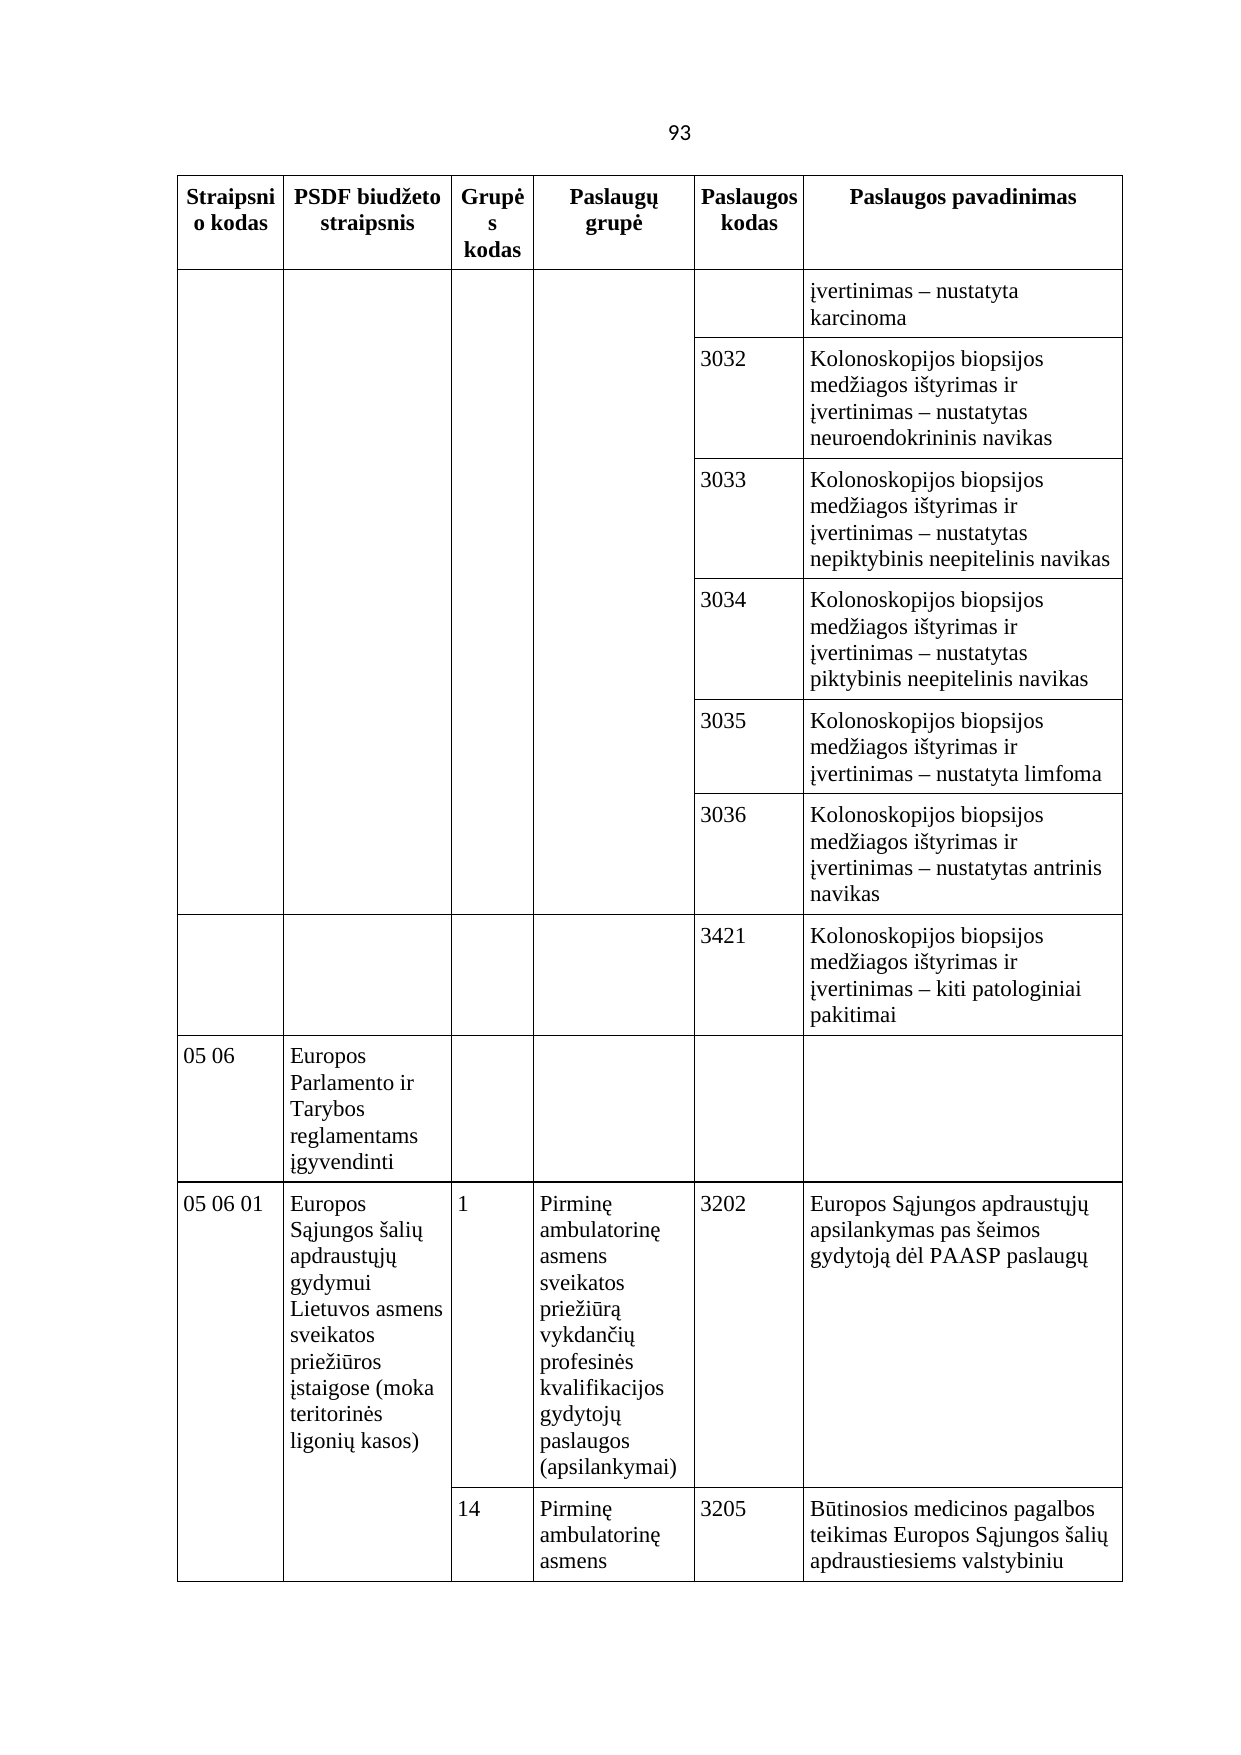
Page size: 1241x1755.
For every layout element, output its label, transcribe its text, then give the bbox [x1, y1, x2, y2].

table_cell Kolonoskopijos biopsijos medžiagos ištyrimas ir įvertinimas – kiti patologiniai pakitimai [804, 915, 1122, 1034]
table_cell 3032 [695, 338, 803, 458]
table_header Straipsnio kodas [178, 176, 283, 269]
table_cell Kolonoskopijos biopsijos medžiagos ištyrimas ir įvertinimas – nustatyta limfoma [804, 700, 1122, 793]
table_cell 05 06 01 [178, 1183, 283, 1581]
table_cell [178, 915, 283, 1034]
table_cell Pirminę ambulatorinę asmens [534, 1488, 694, 1581]
table_cell Europos Sąjungos apdraustųjų apsilankymas pas šeimos gydytoją dėl PAASP paslaugų [804, 1183, 1122, 1487]
table_cell [178, 793, 283, 914]
table_cell Kolonoskopijos biopsijos medžiagos ištyrimas ir įvertinimas – nustatytas antrinis navikas [804, 794, 1122, 914]
table_cell [284, 337, 451, 458]
table_cell Europos Parlamento ir Tarybos reglamentams įgyvendinti [284, 1036, 451, 1181]
table_cell [452, 915, 533, 1034]
table_cell [452, 270, 533, 337]
table_cell 3033 [695, 459, 803, 578]
table_cell [452, 578, 533, 699]
table_cell 3034 [695, 579, 803, 699]
table_cell 05 06 [178, 1036, 283, 1181]
table_cell 1 [452, 1183, 533, 1487]
table_cell [284, 915, 451, 1034]
table_cell Kolonoskopijos biopsijos medžiagos ištyrimas ir įvertinimas – nustatytas nepiktybinis neepitelinis navikas [804, 459, 1122, 578]
table_cell [178, 337, 283, 458]
table_cell Būtinosios medicinos pagalbos teikimas Europos Sąjungos šalių apdraustiesiems valstybiniu [804, 1488, 1122, 1581]
table_cell [534, 270, 694, 337]
table_cell [452, 793, 533, 914]
table_cell 14 [452, 1488, 533, 1581]
table_header Paslaugos kodas [695, 176, 803, 269]
table_cell [284, 699, 451, 793]
table_cell [534, 793, 694, 914]
table_cell [284, 793, 451, 914]
table_cell [534, 578, 694, 699]
table_cell [178, 699, 283, 793]
table_cell [284, 578, 451, 699]
table_cell [178, 270, 283, 337]
table_header Paslaugos pavadinimas [804, 176, 1122, 269]
table_header Grupės kodas [452, 176, 533, 269]
table_cell 3205 [695, 1488, 803, 1581]
table_cell [695, 1036, 803, 1181]
table_cell Kolonoskopijos biopsijos medžiagos ištyrimas ir įvertinimas – nustatytas neuroendokrininis navikas [804, 338, 1122, 458]
table_cell [452, 337, 533, 458]
table_cell [452, 458, 533, 578]
table_cell 3036 [695, 794, 803, 914]
table_cell [695, 270, 803, 337]
table_cell [534, 337, 694, 458]
table_cell 3035 [695, 700, 803, 793]
table_cell [178, 578, 283, 699]
table_cell [452, 1036, 533, 1181]
table_cell [452, 699, 533, 793]
table_cell Europos Sąjungos šalių apdraustųjų gydymui Lietuvos asmens sveikatos priežiūros įstaigose (moka teritorinės ligonių kasos) [284, 1183, 451, 1581]
table_cell [284, 270, 451, 337]
table_cell [804, 1036, 1122, 1181]
table_cell Pirminę ambulatorinę asmens sveikatos priežiūrą vykdančių profesinės kvalifikacijos gydytojų paslaugos (apsilankymai) [534, 1183, 694, 1487]
table_cell [534, 458, 694, 578]
table_cell [534, 915, 694, 1034]
table_header Paslaugų grupė [534, 176, 694, 269]
table_cell 3202 [695, 1183, 803, 1487]
table_cell [534, 1036, 694, 1181]
table_header PSDF biudžeto straipsnis [284, 176, 451, 269]
table_cell [534, 699, 694, 793]
table_cell [178, 458, 283, 578]
table_cell [284, 458, 451, 578]
table_cell 3421 [695, 915, 803, 1034]
table_cell įvertinimas – nustatyta karcinoma [804, 270, 1122, 337]
table_cell Kolonoskopijos biopsijos medžiagos ištyrimas ir įvertinimas – nustatytas piktybinis neepitelinis navikas [804, 579, 1122, 699]
